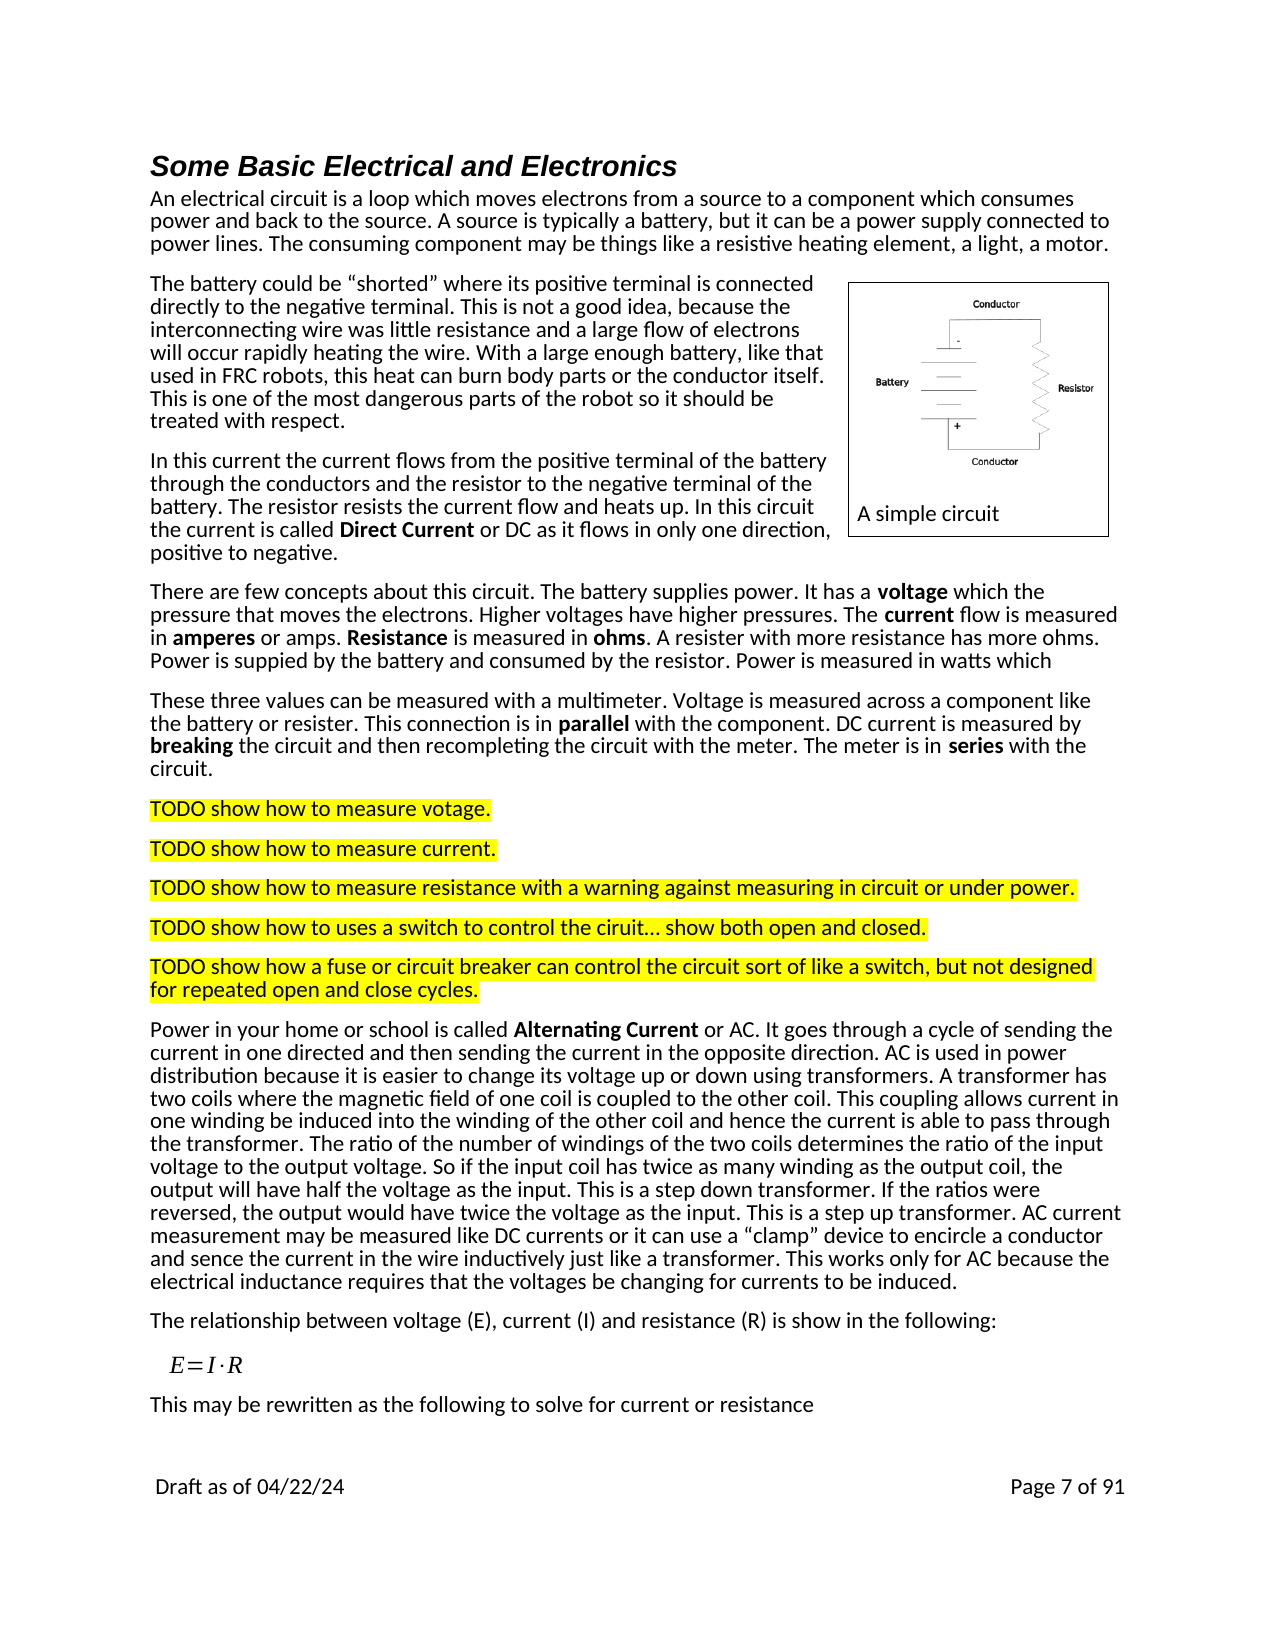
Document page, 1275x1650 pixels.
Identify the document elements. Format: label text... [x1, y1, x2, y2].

text Power in your home or school is called Alternating Current or AC. It goes through a cycle of sending the current in one directed and then sending the current in the opposite direction. AC is used in power distribution because it is easier to change its voltage up or down using transformers. A transformer has two coils where the magnetic field of one coil is coupled to the other coil. This coupling allows current in one winding be induced into the winding of the other coil and hence the current is able to pass through the transformer. The ratio of the number of windings of the two coils determines the ratio of the input voltage to the output voltage. So if the input coil has twice as many winding as the output coil, the output will have half the voltage as the input. This is a step down transformer. If the ratios were reversed, the output would have twice the voltage as the input. This is a step up transformer. AC current measurement may be measured like DC currents or it can use a “clamp” device to encircle a conductor and sence the current in the wire inductively just like a transformer. This works only for AC because the electrical inductance requires that the voltages be changing for currents to be induced. [150, 1020, 1125, 1295]
text An electrical circuit is a loop which moves electrons from a source to a component which consumes power and back to the source. A source is typically a battery, but it can be a power supply connected to power lines. The consuming component may be things like a resistive heating element, a light, a motor. [150, 189, 1125, 258]
text This may be rewritten as the following to solve for current or resistance [150, 1396, 1125, 1418]
text TODO show how to measure current. [150, 839, 1125, 862]
text TODO show how to measure resistance with a warning against measuring in circuit or under power. [150, 878, 1125, 901]
text The battery could be “shorted” where its positive terminal is connected directly to the negative terminal. This is not a good idea, because the interconnecting wire was little resistance and a large flow of electrons will occur rapidly heating the wire. With a large enough battery, like that used in FRC robots, this heat can burn body parts or the conductor itself. This is one of the most dangerous parts of the robot so it should be treated with respect. [150, 274, 1125, 435]
subtitle Some Basic Electrical and Electronics [150, 150, 1125, 183]
text These three values can be measured with a multimeter. Voltage is measured across a component like the battery or resister. This connection is in parallel with the component. DC current is measured by breaking the circuit and then recompleting the circuit with the meter. The meter is in series with the circuit. [150, 691, 1125, 783]
text TODO show how to measure votage. [150, 799, 1125, 822]
text There are few concepts about this circuit. The battery supplies power. It has a voltage which the pressure that moves the electrons. Higher voltages have higher pressures. The current flow is measured in amperes or amps. Resistance is measured in ohms. A resister with more resistance has more ohms. Power is suppied by the battery and consumed by the resistor. Power is measured in watts which [150, 583, 1125, 674]
text A simple circuit [857, 504, 1099, 527]
picture [876, 300, 1094, 465]
text [849, 283, 1108, 536]
text TODO show how a fuse or circuit breaker can control the circuit sort of like a switch, but not designed for repeated open and close cycles. [150, 958, 1125, 1003]
text TODO show how to uses a switch to control the ciruit… show both open and closed. [150, 918, 1125, 941]
text The relationship between voltage (E), current (I) and resistance (R) is show in the following: [150, 1312, 1125, 1335]
text In this current the current flows from the positive terminal of the battery through the conductors and the resistor to the negative terminal of the battery. The resistor resists the current flow and heats up. In this circuit the current is called Direct Current or DC as it flows in only one direction, positive to negative. [150, 451, 1125, 566]
